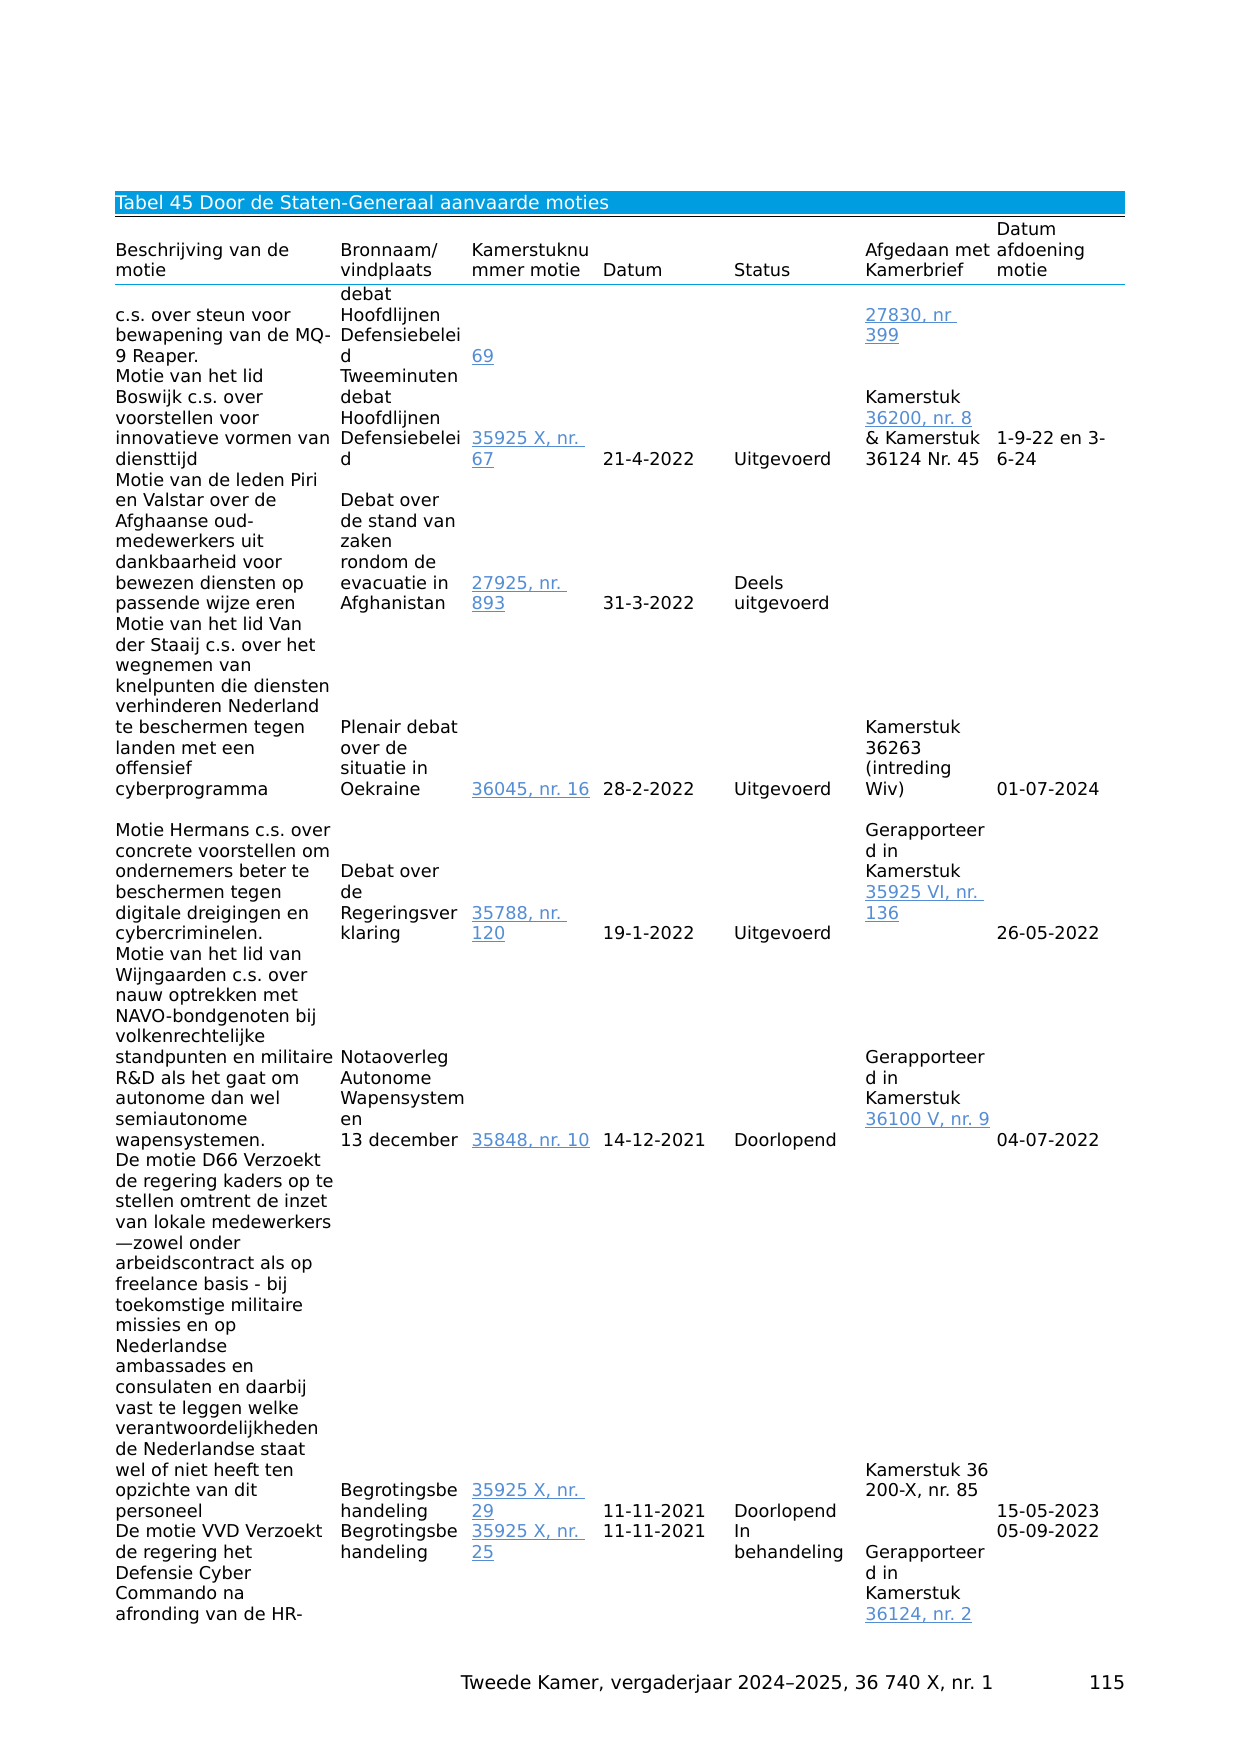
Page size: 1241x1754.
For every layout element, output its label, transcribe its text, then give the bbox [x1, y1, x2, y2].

table_cell Debat over de stand van zaken rondom de evacuatie in Afghanistan [337, 470, 468, 614]
table_cell ​Motie Hermans c.s. over concrete voorstellen om ondernemers beter te beschermen tegen digitale dreigingen en cybercriminelen. [115, 800, 337, 944]
table_cell Status [731, 217, 862, 284]
table_cell 35925 X, nr. 25 [469, 1521, 600, 1624]
table_cell De motie VVD Verzoekt de regering het Defensie Cyber Commando na afronding van de HR- [115, 1521, 337, 1624]
table_cell Kamerstuknummer motie [469, 217, 600, 284]
table_cell 04-07-2022 [994, 944, 1125, 1150]
table_cell In behandeling [731, 1521, 862, 1624]
table_cell ​Gerapporteerd in Kamerstuk 36124, nr. 2 [862, 1521, 993, 1624]
table_cell ​Kamerstuk 36263 (intreding Wiv) [862, 614, 993, 799]
table_cell ​Gerapporteerd in Kamerstuk 35925 VI, nr. 136 [862, 800, 993, 944]
table_cell De motie D66 Verzoekt de regering kaders op te stellen omtrent de inzet van lokale medewerkers —zowel onder arbeidscontract als op freelance basis - bij toekomstige militaire missies en op Nederlandse ambassades en consulaten en daarbij vast te leggen welke verantwoordelijkheden de Nederlandse staat wel of niet heeft ten opzichte van dit personeel [115, 1150, 337, 1521]
table_cell 31-3-2022 [600, 470, 731, 614]
table_cell Datum [600, 217, 731, 284]
table_cell ​Motie van het lid Van der Staaij c.s. over het wegnemen van knelpunten die diensten verhinderen Nederland te beschermen tegen landen met een offensief cyberprogramma [115, 614, 337, 799]
table_cell 1-9-22 en 3-6-24 [994, 366, 1125, 469]
table_cell Doorlopend [731, 944, 862, 1150]
table_cell Beschrijving van de motie [115, 217, 337, 284]
table_cell Plenair debat over de situatie in Oekraine [337, 614, 468, 799]
table_cell c.s. over steun voor bewapening van de MQ-9 Reaper. [115, 285, 337, 366]
table_cell Notaoverleg Autonome Wapensystemen 13 december [337, 944, 468, 1150]
table_cell Datum afdoening motie [994, 217, 1125, 284]
table_cell 35848, nr. 10 [469, 944, 600, 1150]
table_cell 35925 X, nr. 67 [469, 366, 600, 469]
table_cell [862, 470, 993, 614]
table_cell Tweeminutendebat Hoofdlijnen Defensiebeleid [337, 366, 468, 469]
table_cell debat Hoofdlijnen Defensiebeleid [337, 285, 468, 366]
table_cell 28-2-2022 [600, 614, 731, 799]
table_cell 35925 X, nr. 29 [469, 1150, 600, 1521]
table_cell Uitgevoerd [731, 800, 862, 944]
table_cell Begrotingsbehandeling [337, 1521, 468, 1624]
table_cell [600, 285, 731, 366]
table_cell Bronnaam/ vindplaats [337, 217, 468, 284]
table_cell Uitgevoerd [731, 366, 862, 469]
table_cell 69 [469, 285, 600, 366]
table_cell 11-11-2021 [600, 1521, 731, 1624]
table_cell 36045, nr. 16 [469, 614, 600, 799]
table_cell [994, 285, 1125, 366]
table_cell 19-1-2022 [600, 800, 731, 944]
table_cell 05-09-2022 [994, 1521, 1125, 1624]
table_cell 14-12-2021 [600, 944, 731, 1150]
table_cell ​Motie van de leden Piri en Valstar over de Afghaanse oud-medewerkers uit dankbaarheid voor bewezen diensten op passende wijze eren [115, 470, 337, 614]
table_cell 27925, nr. 893 [469, 470, 600, 614]
table_cell 27830, nr 399 [862, 285, 993, 366]
table_cell 01-07-2024 [994, 614, 1125, 799]
table_cell Doorlopend [731, 1150, 862, 1521]
table_cell 15-05-2023 [994, 1150, 1125, 1521]
table_cell Uitgevoerd [731, 614, 862, 799]
table_cell 11-11-2021 [600, 1150, 731, 1521]
table_cell Deels uitgevoerd [731, 470, 862, 614]
table_cell Afgedaan met Kamerbrief [862, 217, 993, 284]
table_cell Kamerstuk 36200, nr. 8 & Kamerstuk 36124 Nr. 45 [862, 366, 993, 469]
table_cell ​Motie van het lid Boswijk c.s. over voorstellen voor innovatieve vormen van diensttijd [115, 366, 337, 469]
table_cell 21-4-2022 [600, 366, 731, 469]
table_cell Debat over de Regeringsverklaring [337, 800, 468, 944]
table_cell 35788, nr. 120 [469, 800, 600, 944]
table_cell ​Gerapporteerd in Kamerstuk 36100 V, nr. 9 [862, 944, 993, 1150]
table_cell ​Motie van het lid van Wijngaarden c.s. over nauw optrekken met NAVO-bondgenoten bij volkenrechtelijke standpunten en militaire R&D als het gaat om autonome dan wel semiautonome wapensystemen. [115, 944, 337, 1150]
table_cell ​Kamerstuk 36200-X, nr. 85 [862, 1150, 993, 1521]
table_cell [731, 285, 862, 366]
table_cell Begrotingsbehandeling [337, 1150, 468, 1521]
table_cell 26-05-2022 [994, 800, 1125, 944]
table_cell [994, 470, 1125, 614]
